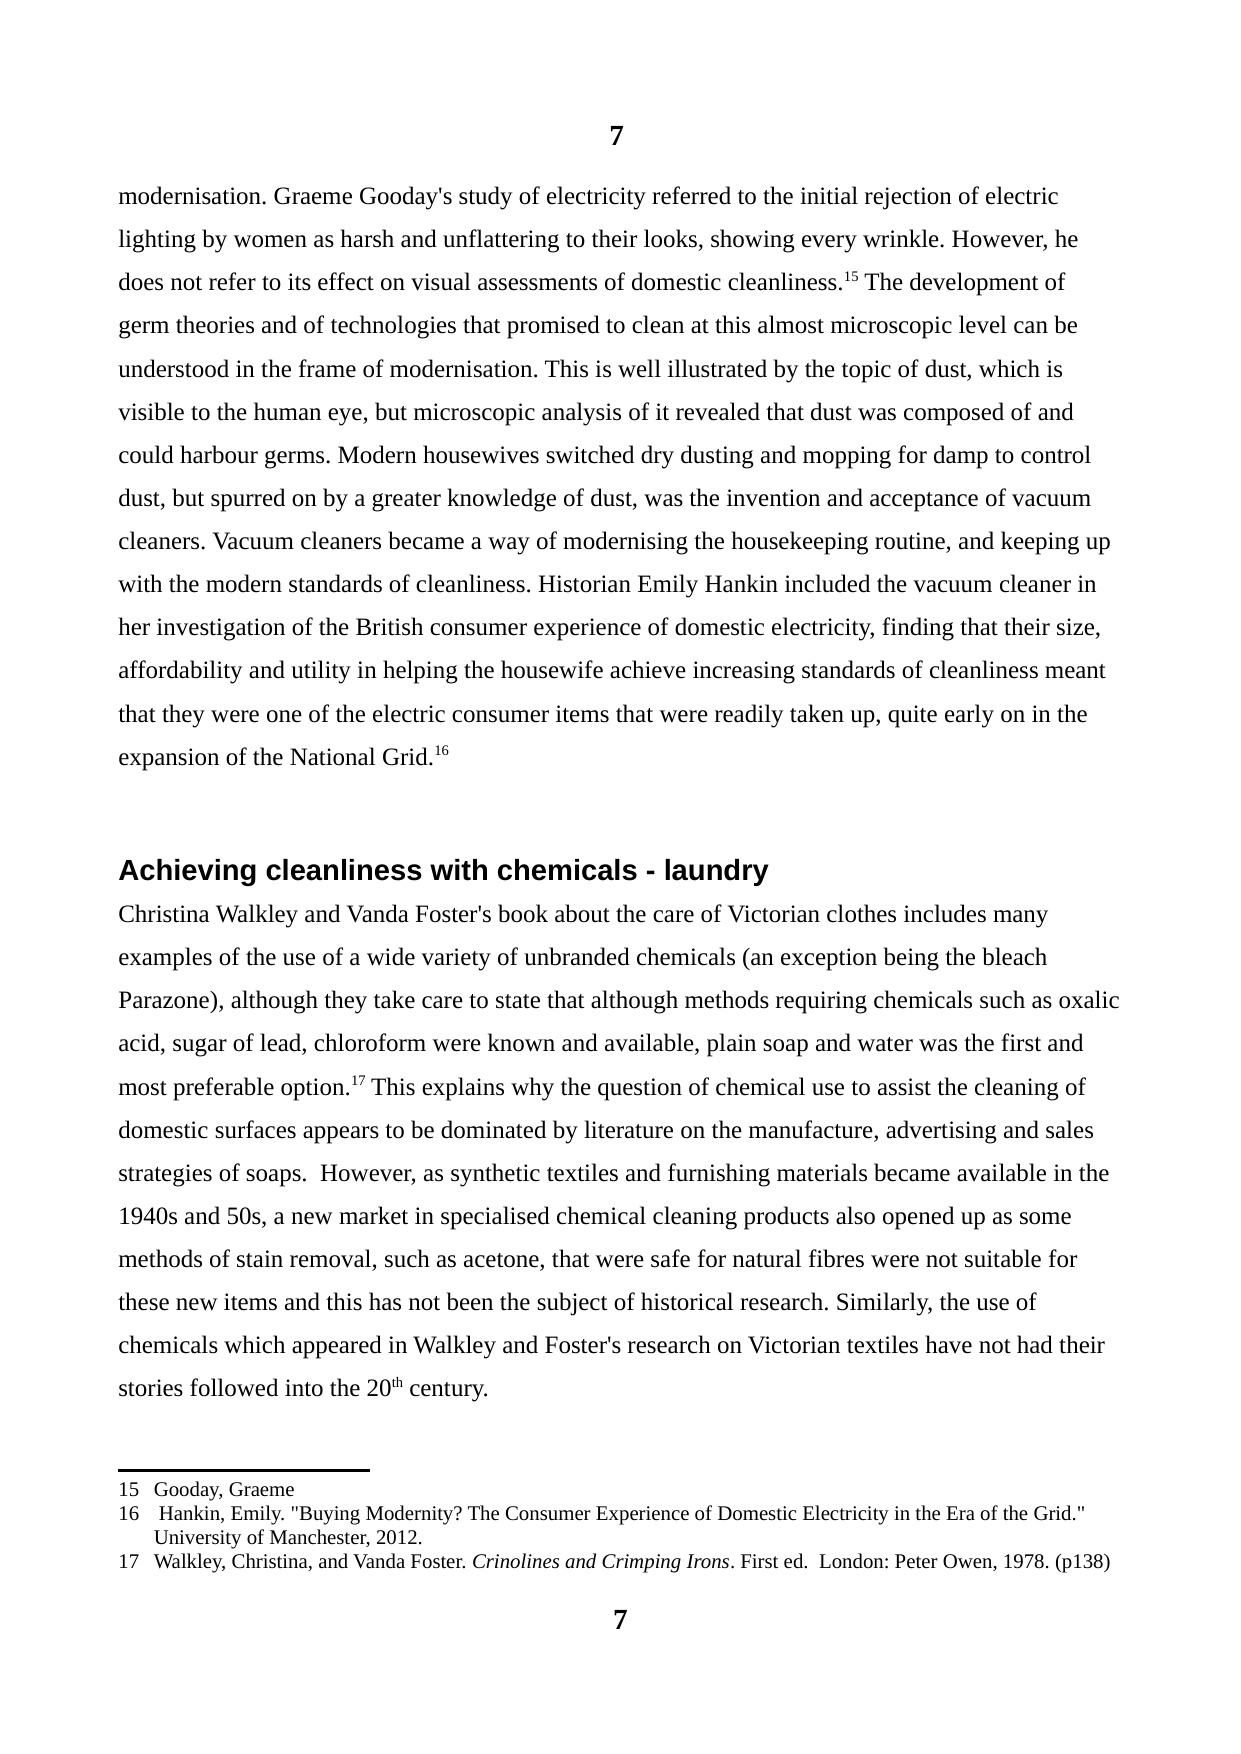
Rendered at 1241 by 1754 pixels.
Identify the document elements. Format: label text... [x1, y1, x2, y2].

text Walkley, Christina, and Vanda Foster. Crinolines and Crimping Irons. First ed. London: Peter Owen, 1978. (p138) [118, 1549, 1122, 1573]
text modernisation. Graeme Gooday's study of electricity referred to the initial rejection of electric lighting by women as harsh and unflattering to their looks, showing every wrinkle. However, he does not refer to its effect on visual assessments of domestic cleanliness. The development of germ theories and of technologies that promised to clean at this almost microscopic level can be understood in the frame of modernisation. This is well illustrated by the topic of dust, which is visible to the human eye, but microscopic analysis of it revealed that dust was composed of and could harbour germs. Modern housewives switched dry dusting and mopping for damp to control dust, but spurred on by a greater knowledge of dust, was the invention and acceptance of vacuum cleaners. Vacuum cleaners became a way of modernising the housekeeping routine, and keeping up with the modern standards of cleanliness. Historian Emily Hankin included the vacuum cleaner in her investigation of the British consumer experience of domestic electricity, finding that their size, affordability and utility in helping the housewife achieve increasing standards of cleanliness meant that they were one of the electric consumer items that were readily taken up, quite early on in the expansion of the National Grid. [118, 181, 1122, 771]
text Christina Walkley and Vanda Foster's book about the care of Victorian clothes includes many examples of the use of a wide variety of unbranded chemicals (an exception being the bleach Parazone), although they take care to state that although methods requiring chemicals such as oxalic acid, sugar of lead, chloroform were known and available, plain soap and water was the first and most preferable option. This explains why the question of chemical use to assist the cleaning of domestic surfaces appears to be dominated by literature on the manufacture, advertising and sales strategies of soaps. However, as synthetic textiles and furnishing materials became available in the 1940s and 50s, a new market in specialised chemical cleaning products also opened up as some methods of stain removal, such as acetone, that were safe for natural fibres were not suitable for these new items and this has not been the subject of historical research. Similarly, the use of chemicals which appeared in Walkley and Foster's research on Victorian textiles have not had their stories followed into the 20th century. [118, 899, 1122, 1402]
subtitle Achieving cleanliness with chemicals - laundry [118, 853, 1122, 887]
text Hankin, Emily. "Buying Modernity? The Consumer Experience of Domestic Electricity in the Era of the Grid." University of Manchester, 2012. [118, 1501, 1122, 1549]
text Gooday, Graeme [118, 1477, 1122, 1501]
